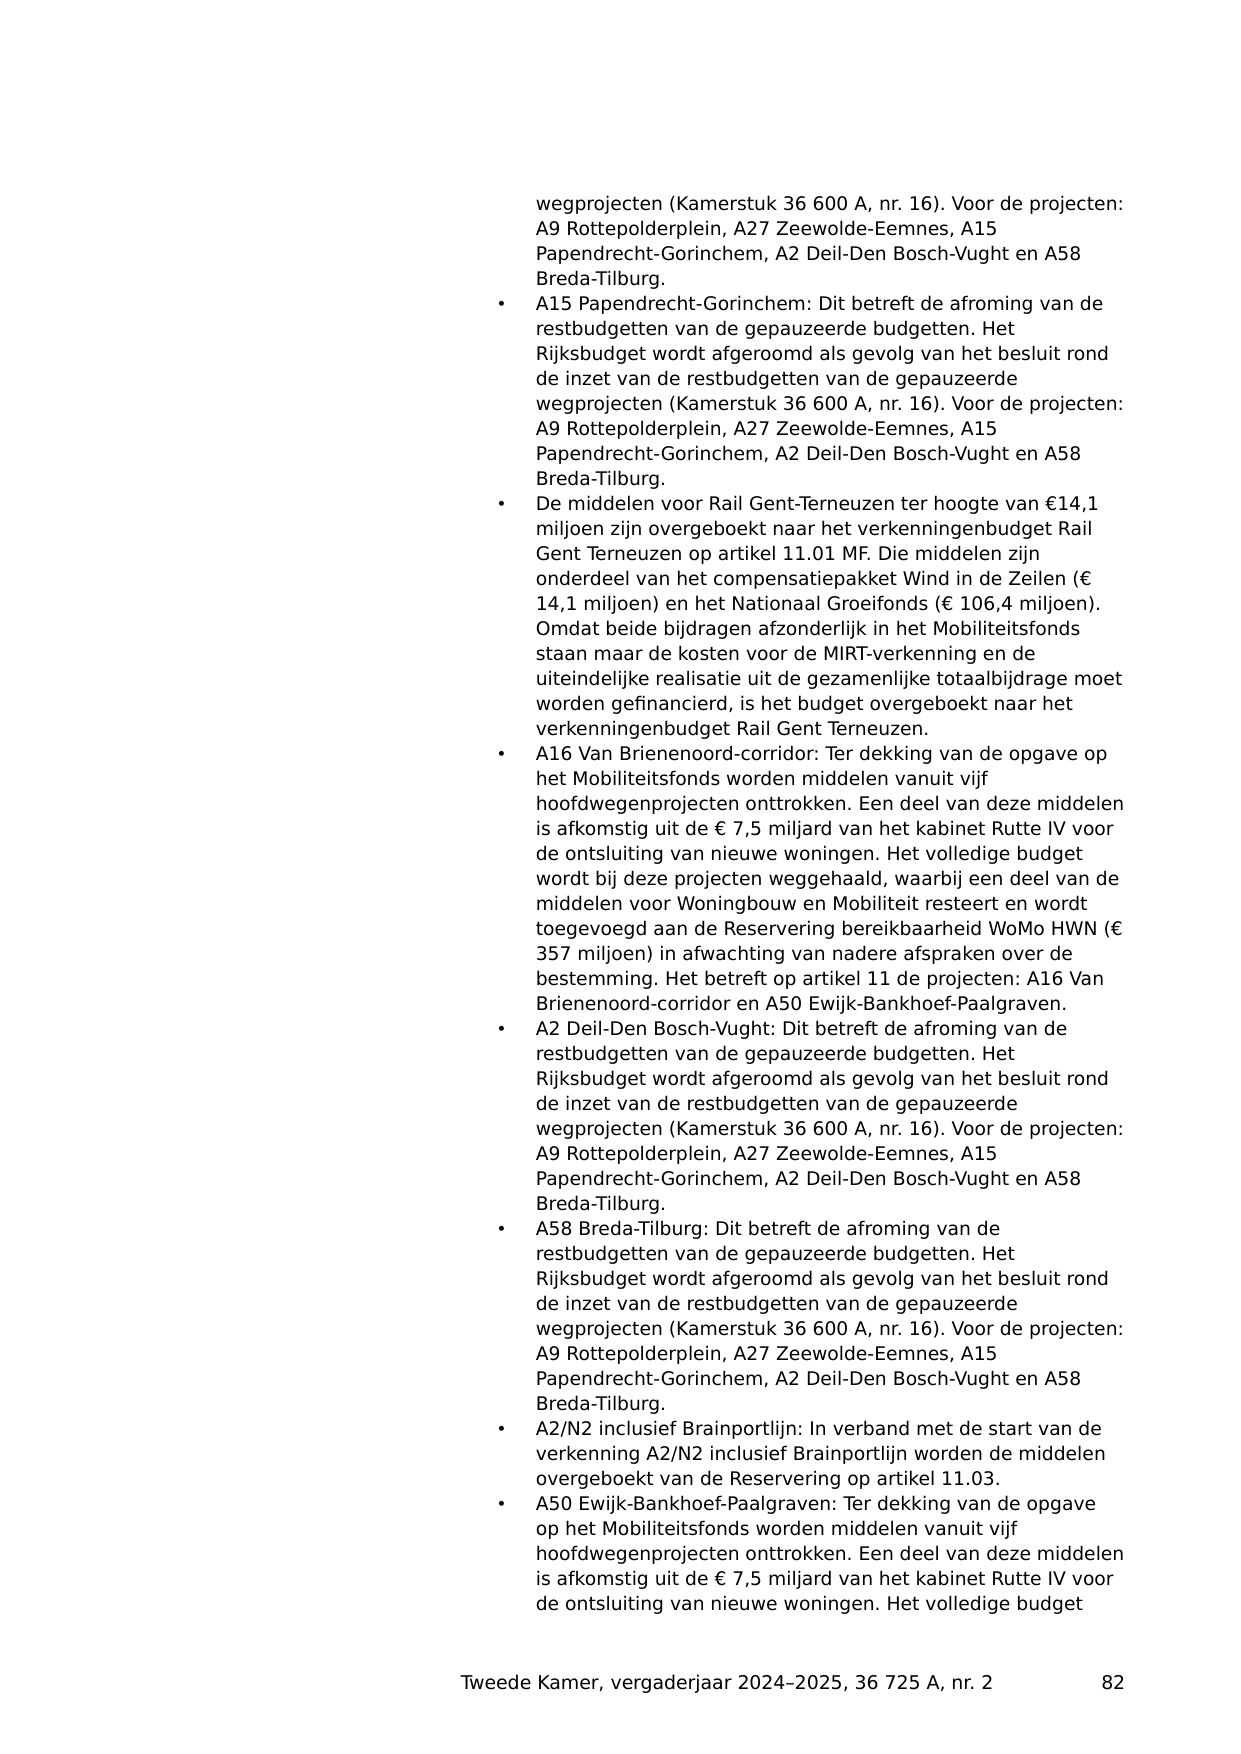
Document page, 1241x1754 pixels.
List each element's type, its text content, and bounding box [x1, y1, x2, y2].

list wegprojecten (Kamerstuk 36 600 A, nr. 16). Voor de projecten: A9 Rottepolderplein, A27 Zeewolde-Eemnes, A15 Papendrecht-Gorinchem, A2 Deil-Den Bosch-Vught en A58 Breda-Tilburg. [498, 191, 1125, 291]
list A2/N2 inclusief Brainportlijn: In verband met de start van de verkenning A2/N2 inclusief Brainportlijn worden de middelen overgeboekt van de Reservering op artikel 11.03. [498, 1416, 1125, 1491]
list A15 Papendrecht-Gorinchem: Dit betreft de afroming van de restbudgetten van de gepauzeerde budgetten. Het Rijksbudget wordt afgeroomd als gevolg van het besluit rond de inzet van de restbudgetten van de gepauzeerde wegprojecten (Kamerstuk 36 600 A, nr. 16). Voor de projecten: A9 Rottepolderplein, A27 Zeewolde-Eemnes, A15 Papendrecht-Gorinchem, A2 Deil-Den Bosch-Vught en A58 Breda-Tilburg. [498, 291, 1125, 491]
list A16 Van Brienenoord-corridor: Ter dekking van de opgave op het Mobiliteitsfonds worden middelen vanuit vijf hoofdwegenprojecten onttrokken. Een deel van deze middelen is afkomstig uit de € 7,5 miljard van het kabinet Rutte IV voor de ontsluiting van nieuwe woningen. Het volledige budget wordt bij deze projecten weggehaald, waarbij een deel van de middelen voor Woningbouw en Mobiliteit resteert en wordt toegevoegd aan de Reservering bereikbaarheid WoMo HWN (€ 357 miljoen) in afwachting van nadere afspraken over de bestemming. Het betreft op artikel 11 de projecten: A16 Van Brienenoord-corridor en A50 Ewijk-Bankhoef-Paalgraven. [498, 741, 1125, 1016]
list A58 Breda-Tilburg: Dit betreft de afroming van de restbudgetten van de gepauzeerde budgetten. Het Rijksbudget wordt afgeroomd als gevolg van het besluit rond de inzet van de restbudgetten van de gepauzeerde wegprojecten (Kamerstuk 36 600 A, nr. 16). Voor de projecten: A9 Rottepolderplein, A27 Zeewolde-Eemnes, A15 Papendrecht-Gorinchem, A2 Deil-Den Bosch-Vught en A58 Breda-Tilburg. [498, 1216, 1125, 1416]
list A2 Deil-Den Bosch-Vught: Dit betreft de afroming van de restbudgetten van de gepauzeerde budgetten. Het Rijksbudget wordt afgeroomd als gevolg van het besluit rond de inzet van de restbudgetten van de gepauzeerde wegprojecten (Kamerstuk 36 600 A, nr. 16). Voor de projecten: A9 Rottepolderplein, A27 Zeewolde-Eemnes, A15 Papendrecht-Gorinchem, A2 Deil-Den Bosch-Vught en A58 Breda-Tilburg. [498, 1016, 1125, 1216]
list De middelen voor Rail Gent-Terneuzen ter hoogte van €14,1 miljoen zijn overgeboekt naar het verkenningenbudget Rail Gent Terneuzen op artikel 11.01 MF. Die middelen zijn onderdeel van het compensatiepakket Wind in de Zeilen (€ 14,1 miljoen) en het Nationaal Groeifonds (€ 106,4 miljoen). Omdat beide bijdragen afzonderlijk in het Mobiliteitsfonds staan maar de kosten voor de MIRT-verkenning en de uiteindelijke realisatie uit de gezamenlijke totaalbijdrage moet worden gefinancierd, is het budget overgeboekt naar het verkenningenbudget Rail Gent Terneuzen. [498, 491, 1125, 741]
list A50 Ewijk-Bankhoef-Paalgraven: Ter dekking van de opgave op het Mobiliteitsfonds worden middelen vanuit vijf hoofdwegenprojecten onttrokken. Een deel van deze middelen is afkomstig uit de € 7,5 miljard van het kabinet Rutte IV voor de ontsluiting van nieuwe woningen. Het volledige budget [498, 1491, 1125, 1616]
